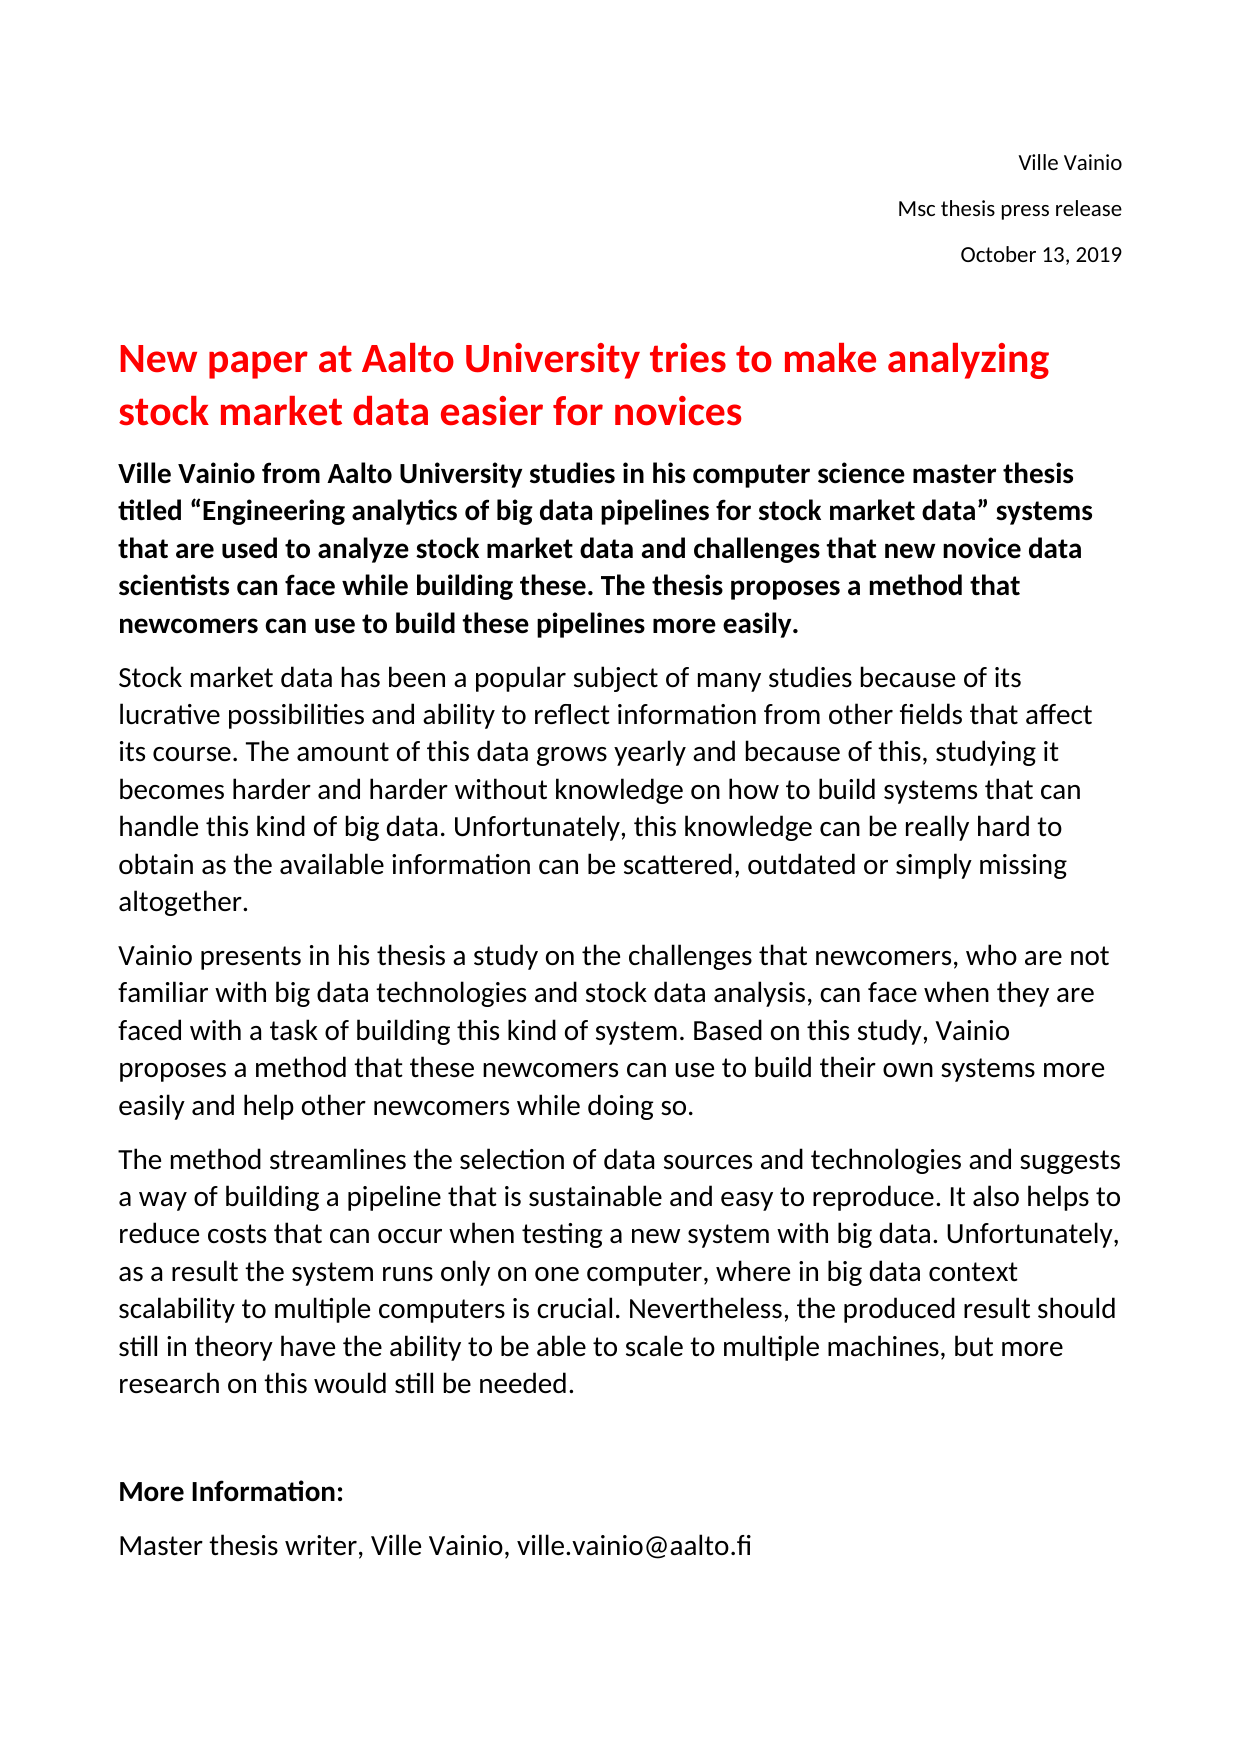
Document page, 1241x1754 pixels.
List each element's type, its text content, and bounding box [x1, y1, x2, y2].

text The method streamlines the selection of data sources and technologies and suggests a way of building a pipeline that is sustainable and easy to reproduce. It also helps to reduce costs that can occur when testing a new system with big data. Unfortunately, as a result the system runs only on one computer, where in big data context scalability to multiple computers is crucial. Nevertheless, the produced result should still in theory have the ability to be able to scale to multiple machines, but more research on this would still be needed. [118, 1141, 1122, 1401]
text Master thesis writer, Ville Vainio, ville.vainio@aalto.fi [118, 1527, 1122, 1563]
text October 13, 2019 [118, 240, 1122, 268]
text Stock market data has been a popular subject of many studies because of its lucrative possibilities and ability to reflect information from other fields that affect its course. The amount of this data grows yearly and because of this, studying it becomes harder and harder without knowledge on how to build systems that can handle this kind of big data. Unfortunately, this knowledge can be really hard to obtain as the available information can be scattered, outdated or simply missing altogether. [118, 659, 1122, 919]
text New paper at Aalto University tries to make analyzing stock market data easier for novices [118, 332, 1122, 436]
text More Information: [118, 1473, 1122, 1509]
text Msc thesis press release [118, 194, 1122, 222]
text Ville Vainio from Aalto University studies in his computer science master thesis titled “Engineering analytics of big data pipelines for stock market data” systems that are used to analyze stock market data and challenges that new novice data scientists can face while building these. The thesis proposes a method that newcomers can use to build these pipelines more easily. [118, 455, 1122, 640]
text Ville Vainio [118, 148, 1122, 176]
text Vainio presents in his thesis a study on the challenges that newcomers, who are not familiar with big data technologies and stock data analysis, can face when they are faced with a task of building this kind of system. Based on this study, Vainio proposes a method that these newcomers can use to build their own systems more easily and help other newcomers while doing so. [118, 937, 1122, 1122]
